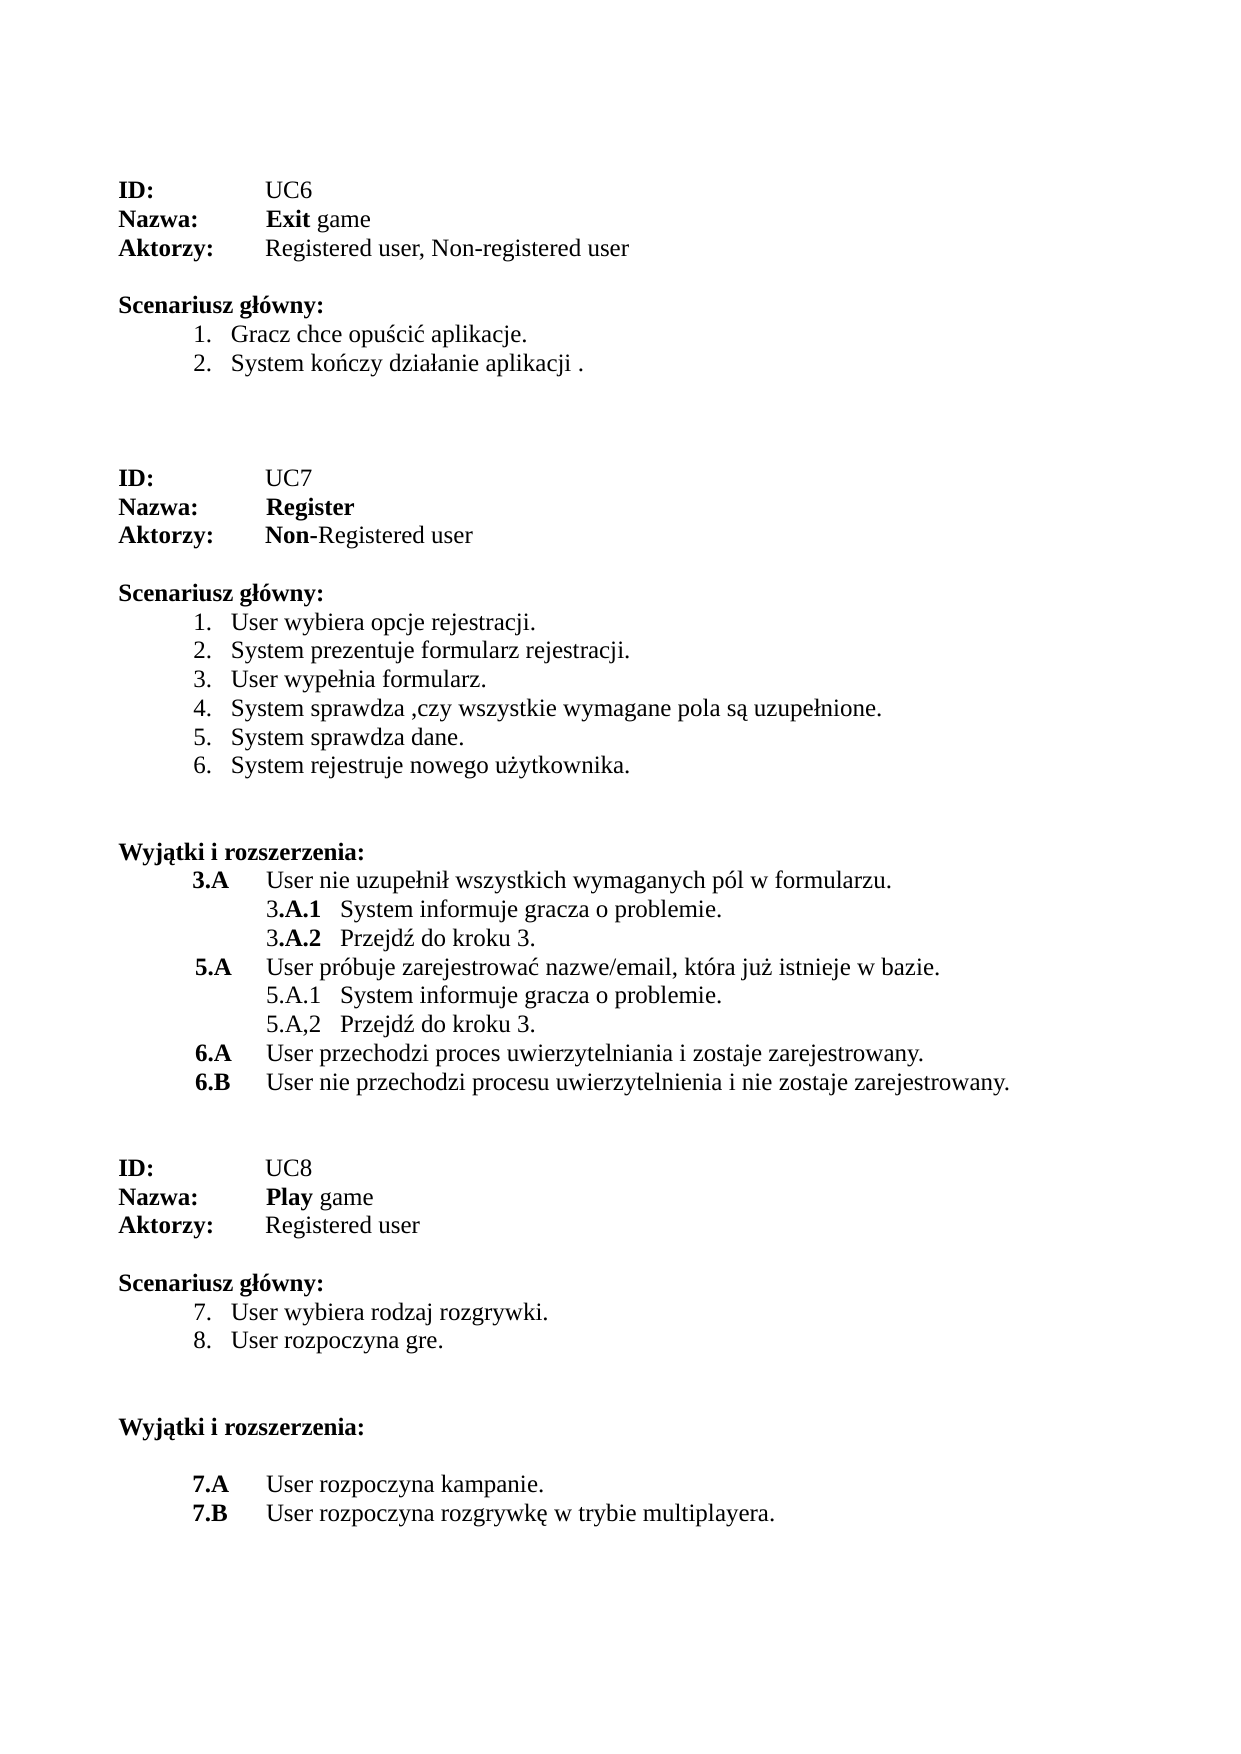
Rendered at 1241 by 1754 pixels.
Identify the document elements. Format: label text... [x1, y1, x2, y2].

text 5.A,2 Przejdź do kroku 3. [118, 1009, 1122, 1038]
text 3.A.1 System informuje gracza o problemie. [118, 894, 1122, 923]
text ID: UC7 [118, 463, 1122, 492]
list System sprawdza dane. [193, 722, 1122, 751]
text 6.B User nie przechodzi procesu uwierzytelnienia i nie zostaje zarejestrowany. [118, 1067, 1122, 1096]
text Nazwa: Exit game [118, 204, 1122, 233]
text ID: UC6 [118, 176, 1122, 204]
text Nazwa: Register [118, 492, 1122, 521]
text 5.A.1 System informuje gracza o problemie. [118, 981, 1122, 1009]
list User wybiera rodzaj rozgrywki. [193, 1297, 1122, 1326]
list System kończy działanie aplikacji . [193, 348, 1122, 377]
text Wyjątki i rozszerzenia: [118, 837, 1122, 866]
text 7.B User rozpoczyna rozgrywkę w trybie multiplayera. [118, 1498, 1122, 1527]
text 5.A User próbuje zarejestrować nazwe/email, która już istnieje w bazie. [118, 952, 1122, 981]
list Gracz chce opuścić aplikacje. [193, 319, 1122, 348]
text 7.A User rozpoczyna kampanie. [118, 1469, 1122, 1498]
text Aktorzy: Registered user [118, 1211, 1122, 1239]
list System rejestruje nowego użytkownika. [193, 751, 1122, 779]
text 3.A.2 Przejdź do kroku 3. [118, 923, 1122, 952]
list User wypełnia formularz. [193, 664, 1122, 693]
list User wybiera opcje rejestracji. [193, 607, 1122, 636]
text Nazwa: Play game [118, 1182, 1122, 1211]
text Scenariusz główny: [118, 578, 1122, 607]
text 6.A User przechodzi proces uwierzytelniania i zostaje zarejestrowany. [118, 1038, 1122, 1067]
list User rozpoczyna gre. [193, 1326, 1122, 1354]
list System prezentuje formularz rejestracji. [193, 636, 1122, 664]
text Aktorzy: Registered user, Non-registered user [118, 233, 1122, 262]
list System sprawdza ,czy wszystkie wymagane pola są uzupełnione. [193, 693, 1122, 722]
text Scenariusz główny: [118, 1268, 1122, 1297]
text 3.A User nie uzupełnił wszystkich wymaganych pól w formularzu. [118, 866, 1122, 894]
text ID: UC8 [118, 1153, 1122, 1182]
text Wyjątki i rozszerzenia: [118, 1412, 1122, 1441]
text Aktorzy: Non-Registered user [118, 521, 1122, 549]
text Scenariusz główny: [118, 291, 1122, 319]
